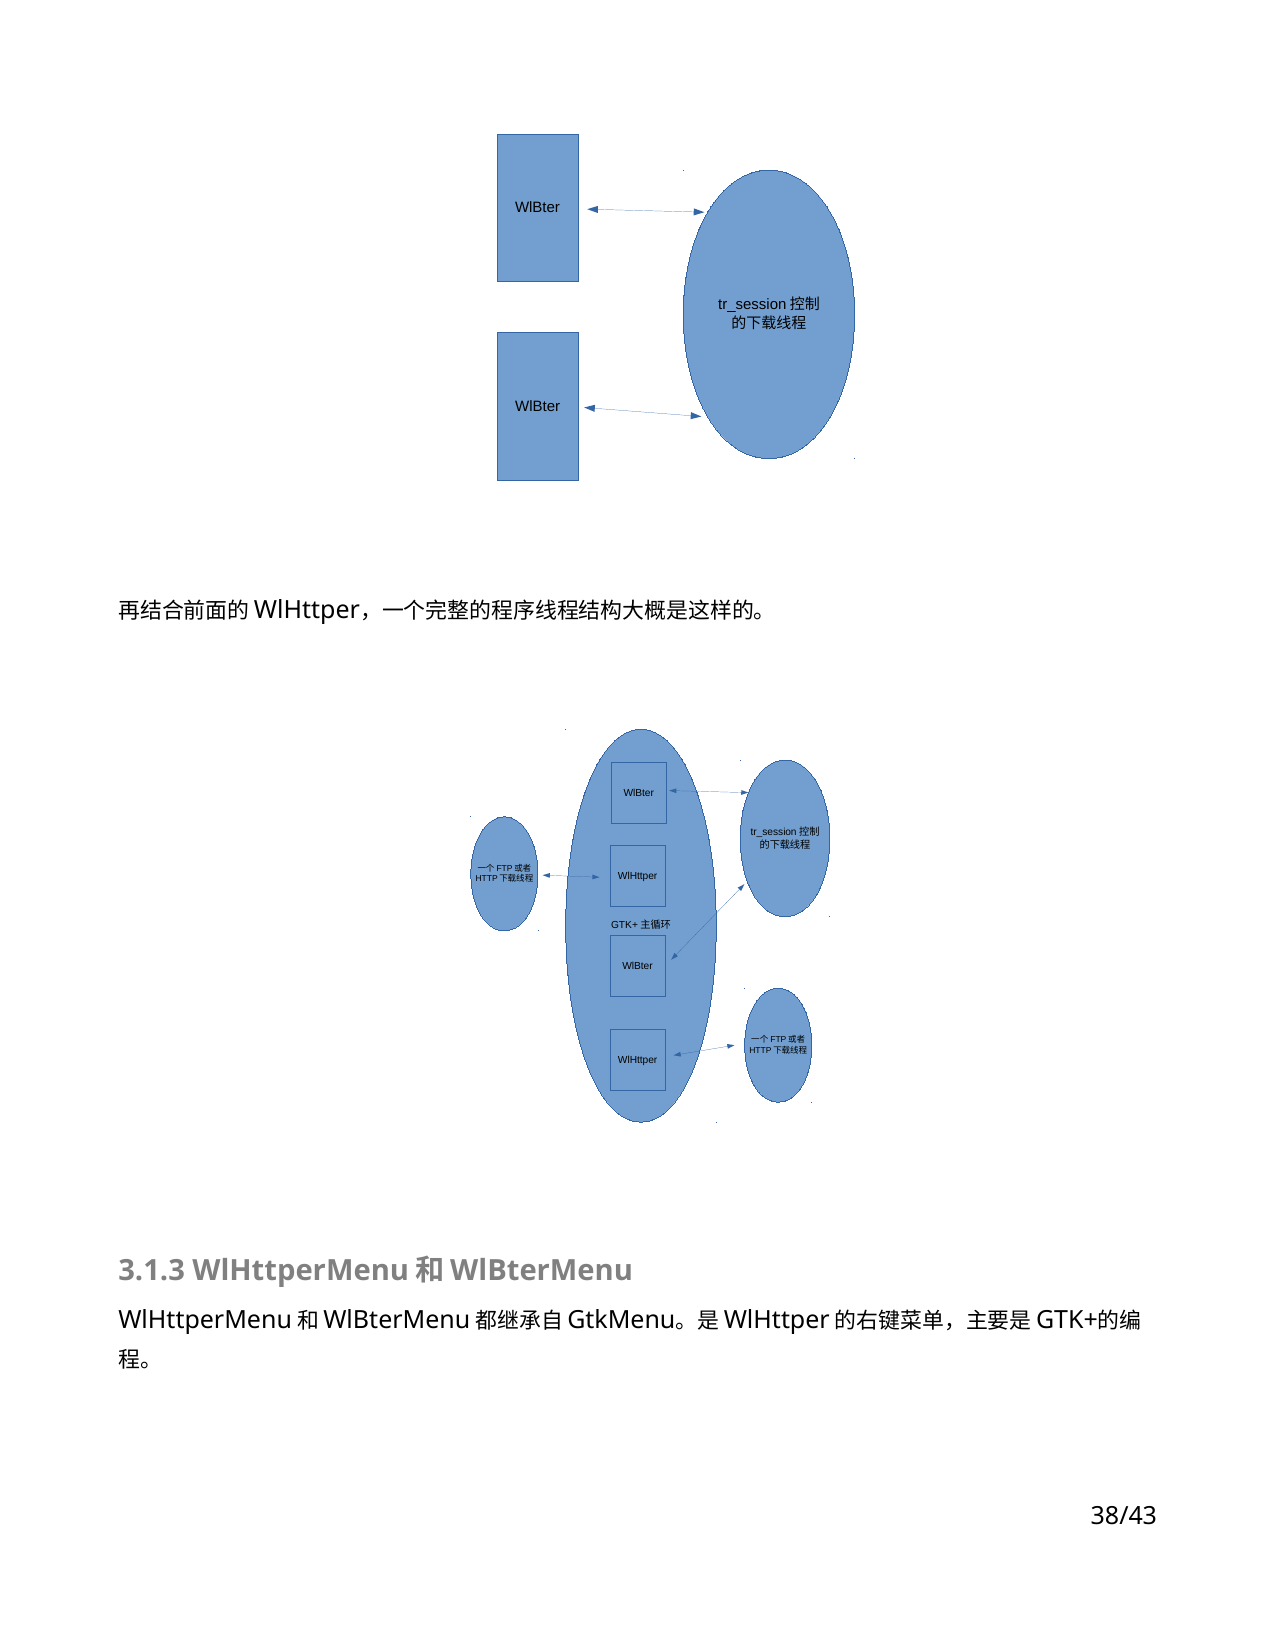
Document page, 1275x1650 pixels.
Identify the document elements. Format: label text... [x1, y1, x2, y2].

subtitle 3.1.3 WlHttperMenu和WlBterMenu [118, 1246, 1157, 1289]
text 再结合前面的WlHttper，一个完整的程序线程结构大概是这样的。 [118, 118, 1157, 626]
text WlHttperMenu和WlBterMenu都继承自GtkMenu。是WlHttper的右键菜单，主要是GTK+的编程。 [118, 1301, 1157, 1373]
